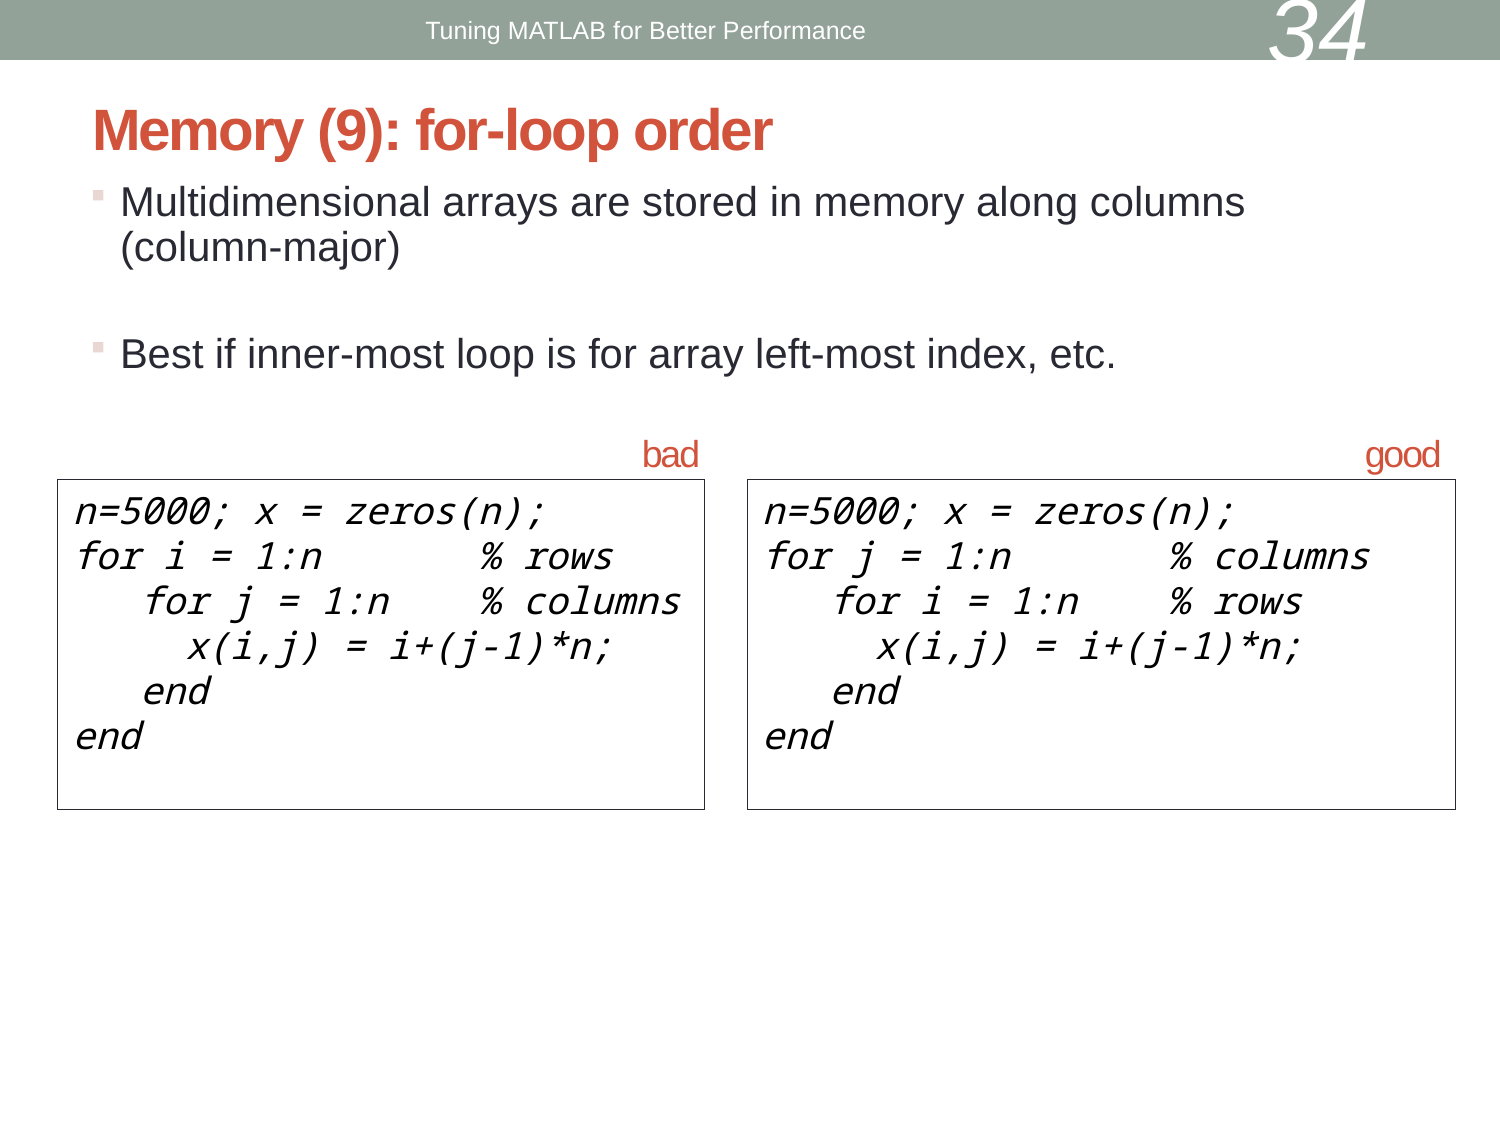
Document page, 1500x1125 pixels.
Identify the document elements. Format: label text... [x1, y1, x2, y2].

slide_number [1252, 0, 1428, 54]
list Multidimensional arrays are stored in memory along columns (column-major) Best if inner-most loop is for array left-most index, etc. [75, 172, 1425, 321]
text_box n=5000; x = zeros(n); for j = 1:n % columns for i = 1:n % rows x(i,j) = i+(j-1)*n; end end [747, 479, 1456, 810]
text_box n=5000; x = zeros(n); for i = 1:n % rows for j = 1:n % columns x(i,j) = i+(j-1)*n; end end [57, 479, 705, 810]
footer Tuning MATLAB for Better Performance [410, 3, 1086, 57]
text_box good [1350, 426, 1471, 526]
text_box bad [627, 426, 748, 526]
title Memory (9): for-loop order [77, 66, 1021, 188]
